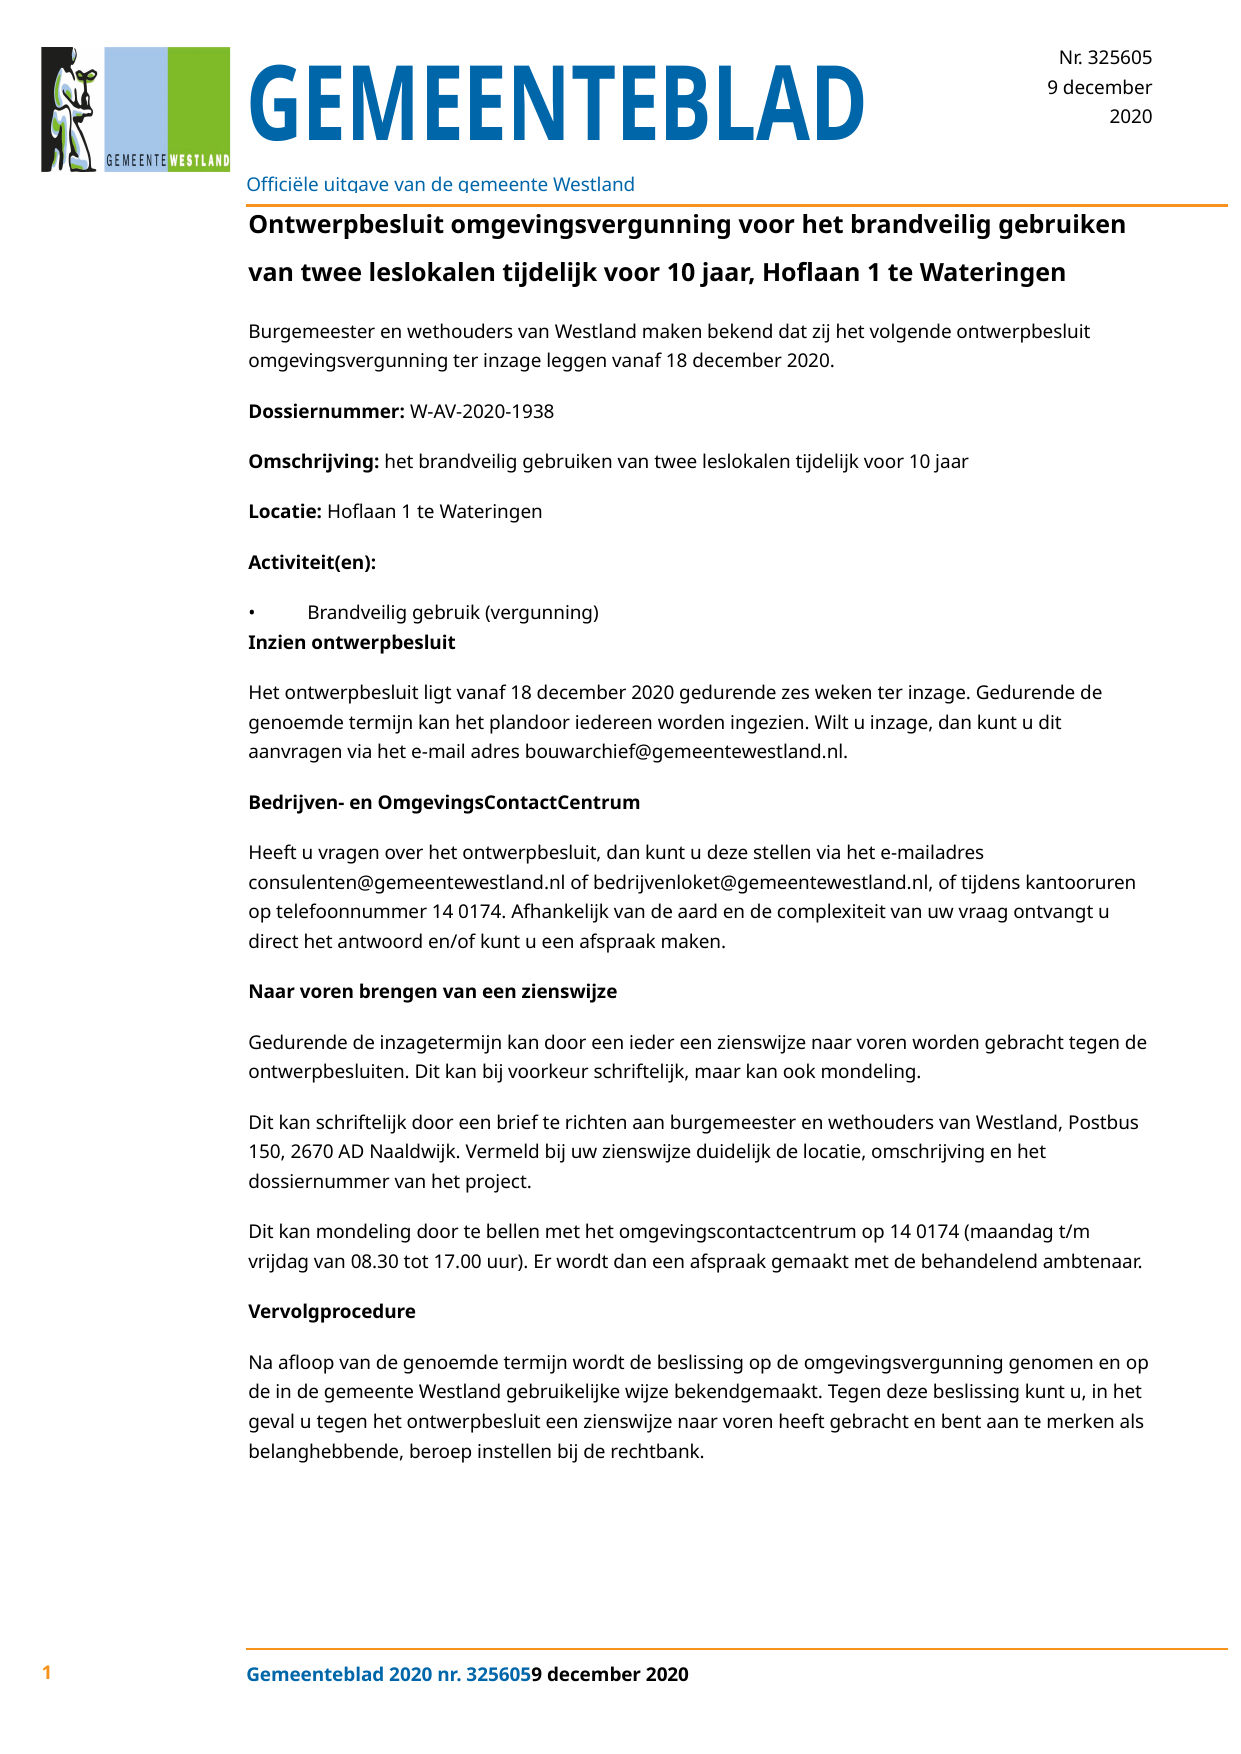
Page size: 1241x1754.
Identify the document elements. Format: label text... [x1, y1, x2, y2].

list Brandveilig gebruik (vergunning) [248, 599, 1152, 625]
text Omschrijving: het brandveilig gebruiken van twee leslokalen tijdelijk voor 10 jaar [248, 448, 1152, 474]
text Inzien ontwerpbesluit [248, 629, 1152, 655]
text Burgemeester en wethouders van Westland maken bekend dat zij het volgende ontwerpbesluit omgevingsvergunning ter inzage leggen vanaf 18 december 2020. [248, 318, 1152, 373]
text Locatie: Hoflaan 1 te Wateringen [248, 499, 1152, 524]
text Heeft u vragen over het ontwerpbesluit, dan kunt u deze stellen via het e-mailadres consulenten@gemeentewestland.nl of bedrijvenloket@gemeentewestland.nl, of tijdens kantooruren op telefoonnummer 14 0174. Afhankelijk van de aard en de complexiteit van uw vraag ontvangt u direct het antwoord en/of kunt u een afspraak maken. [248, 839, 1152, 954]
text Dit kan schriftelijk door een brief te richten aan burgemeester en wethouders van Westland, Postbus 150, 2670 AD Naaldwijk. Vermeld bij uw zienswijze duidelijk de locatie, omschrijving en het dossiernummer van het project. [248, 1109, 1152, 1194]
text Het ontwerpbesluit ligt vanaf 18 december 2020 gedurende zes weken ter inzage. Gedurende de genoemde termijn kan het plandoor iedereen worden ingezien. Wilt u inzage, dan kunt u dit aanvragen via het e-mail adres bouwarchief@gemeentewestland.nl. [248, 679, 1152, 764]
text Dit kan mondeling door te bellen met het omgevingscontactcentrum op 14 0174 (maandag t/m vrijdag van 08.30 tot 17.00 uur). Er wordt dan een afspraak gemaakt met de behandelend ambtenaar. [248, 1219, 1152, 1274]
text Na afloop van de genoemde termijn wordt de beslissing op de omgevingsvergunning genomen en op de in de gemeente Westland gebruikelijke wijze bekendgemaakt. Tegen deze beslissing kunt u, in het geval u tegen het ontwerpbesluit een zienswijze naar voren heeft gebracht en bent aan te merken als belanghebbende, beroep instellen bij de rechtbank. [248, 1349, 1152, 1464]
text Ontwerpbesluit omgevingsvergunning voor het brandveilig gebruiken van twee leslokalen tijdelijk voor 10 jaar, Hoflaan 1 te Wateringen [248, 207, 1152, 288]
text Gedurende de inzagetermijn kan door een ieder een zienswijze naar voren worden gebracht tegen de ontwerpbesluiten. Dit kan bij voorkeur schriftelijk, maar kan ook mondeling. [248, 1029, 1152, 1084]
text Dossiernummer: W-AV-2020-1938 [248, 398, 1152, 424]
text Activiteit(en): [248, 549, 1152, 575]
text Bedrijven- en OmgevingsContactCentrum [248, 789, 1152, 815]
picture [41, 47, 231, 172]
text Vervolgprocedure [248, 1299, 1152, 1324]
text Naar voren brengen van een zienswijze [248, 979, 1152, 1004]
